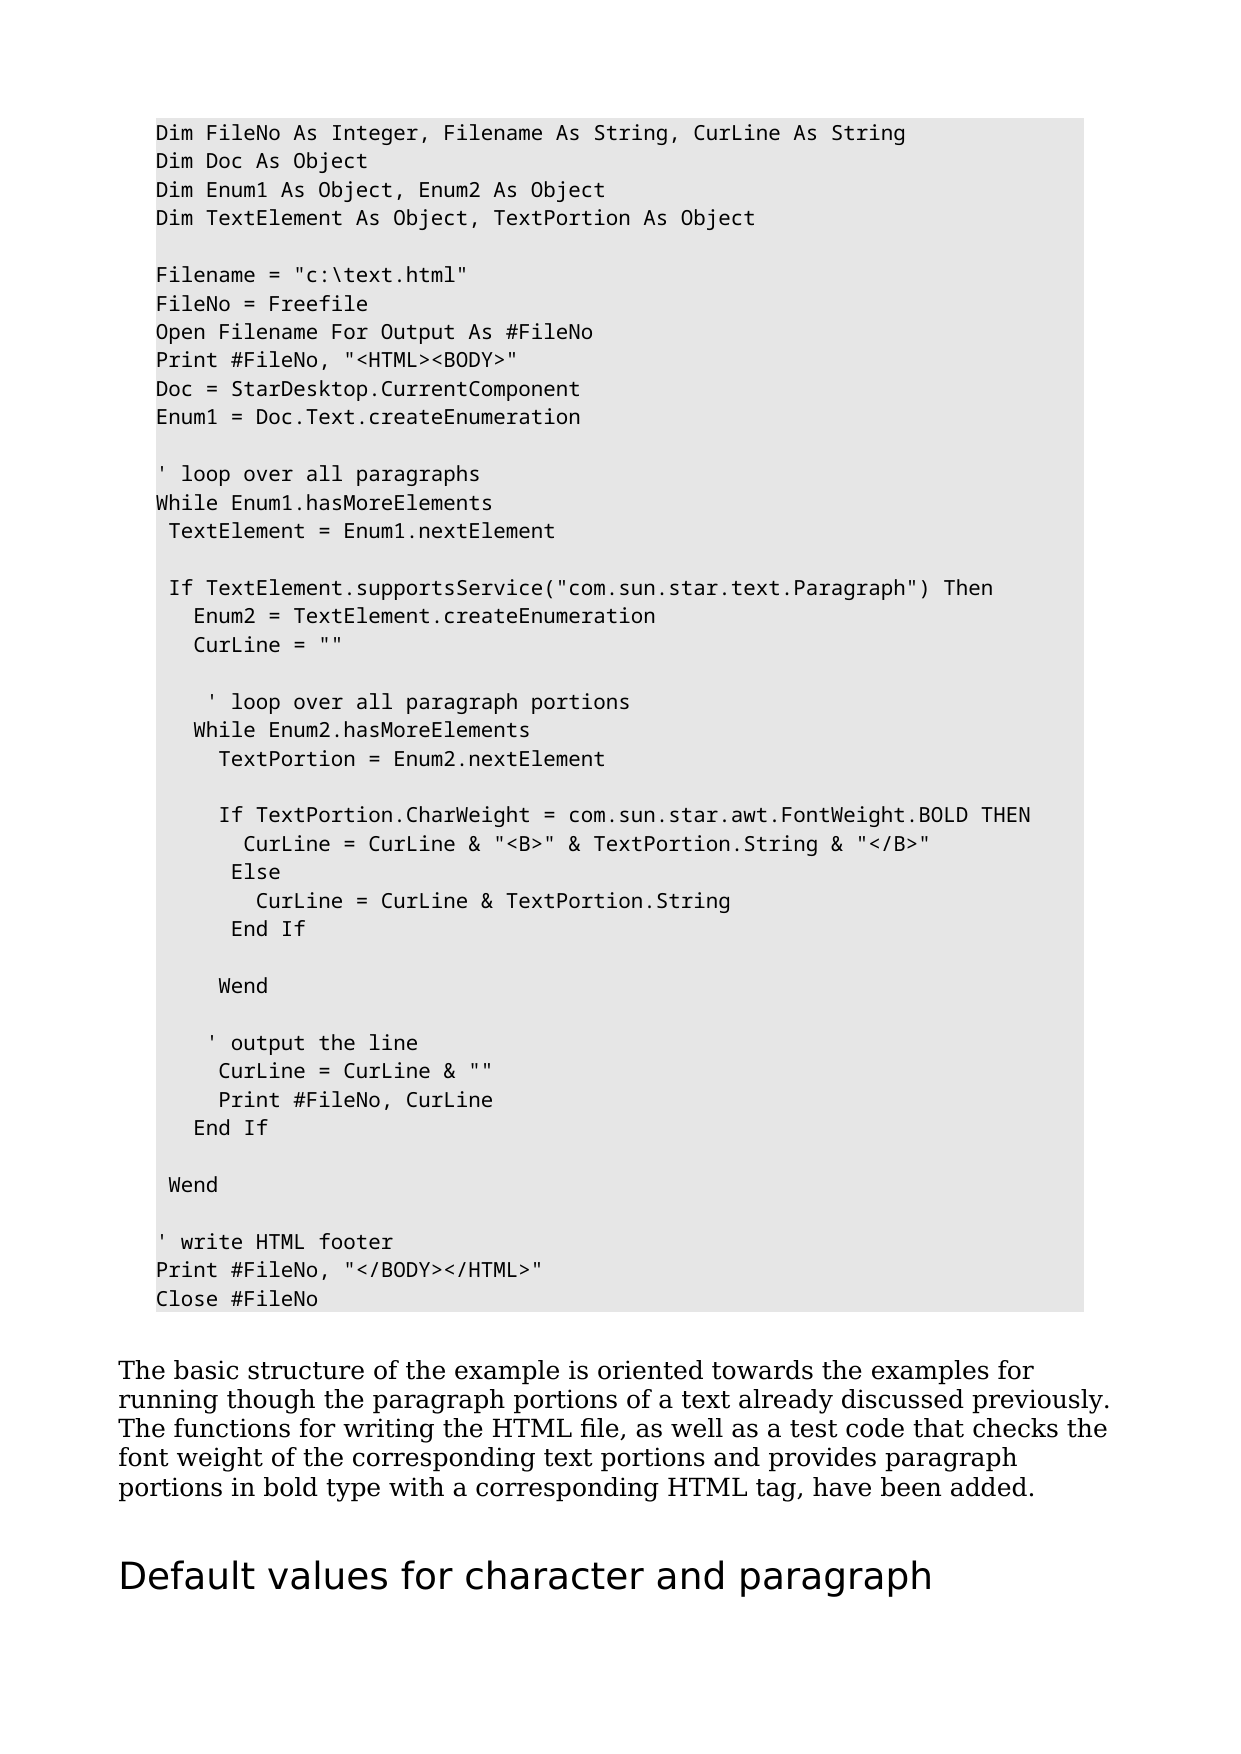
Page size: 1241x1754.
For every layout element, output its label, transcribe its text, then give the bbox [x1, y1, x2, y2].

text Dim FileNo As Integer, Filename As String, CurLine As String Dim Doc As Object Dim Enum1 As Object, Enum2 As Object Dim TextElement As Object, TextPortion As Object Filename = "c:\text.html" FileNo = Freefile Open Filename For Output As #FileNo Print #FileNo, "<HTML><BODY>" Doc = StarDesktop.CurrentComponent Enum1 = Doc.Text.createEnumeration ' loop over all paragraphs While Enum1.hasMoreElements TextElement = Enum1.nextElement If TextElement.supportsService("com.sun.star.text.Paragraph") Then Enum2 = TextElement.createEnumeration CurLine = "" ' loop over all paragraph portions While Enum2.hasMoreElements TextPortion = Enum2.nextElement If TextPortion.CharWeight = com.sun.star.awt.FontWeight.BOLD THEN CurLine = CurLine & "<B>" & TextPortion.String & "</B>" Else CurLine = CurLine & TextPortion.String End If Wend ' output the line CurLine = CurLine & "" Print #FileNo, CurLine End If Wend ' write HTML footer Print #FileNo, "</BODY></HTML>" Close #FileNo [156, 118, 1084, 1312]
text The basic structure of the example is oriented towards the examples for running though the paragraph portions of a text already discussed previously. The functions for writing the HTML file, as well as a test code that checks the font weight of the corresponding text portions and provides paragraph portions in bold type with a corresponding HTML tag, have been added. [118, 1356, 1122, 1502]
subtitle Default values for character and paragraph [118, 1554, 1122, 1598]
